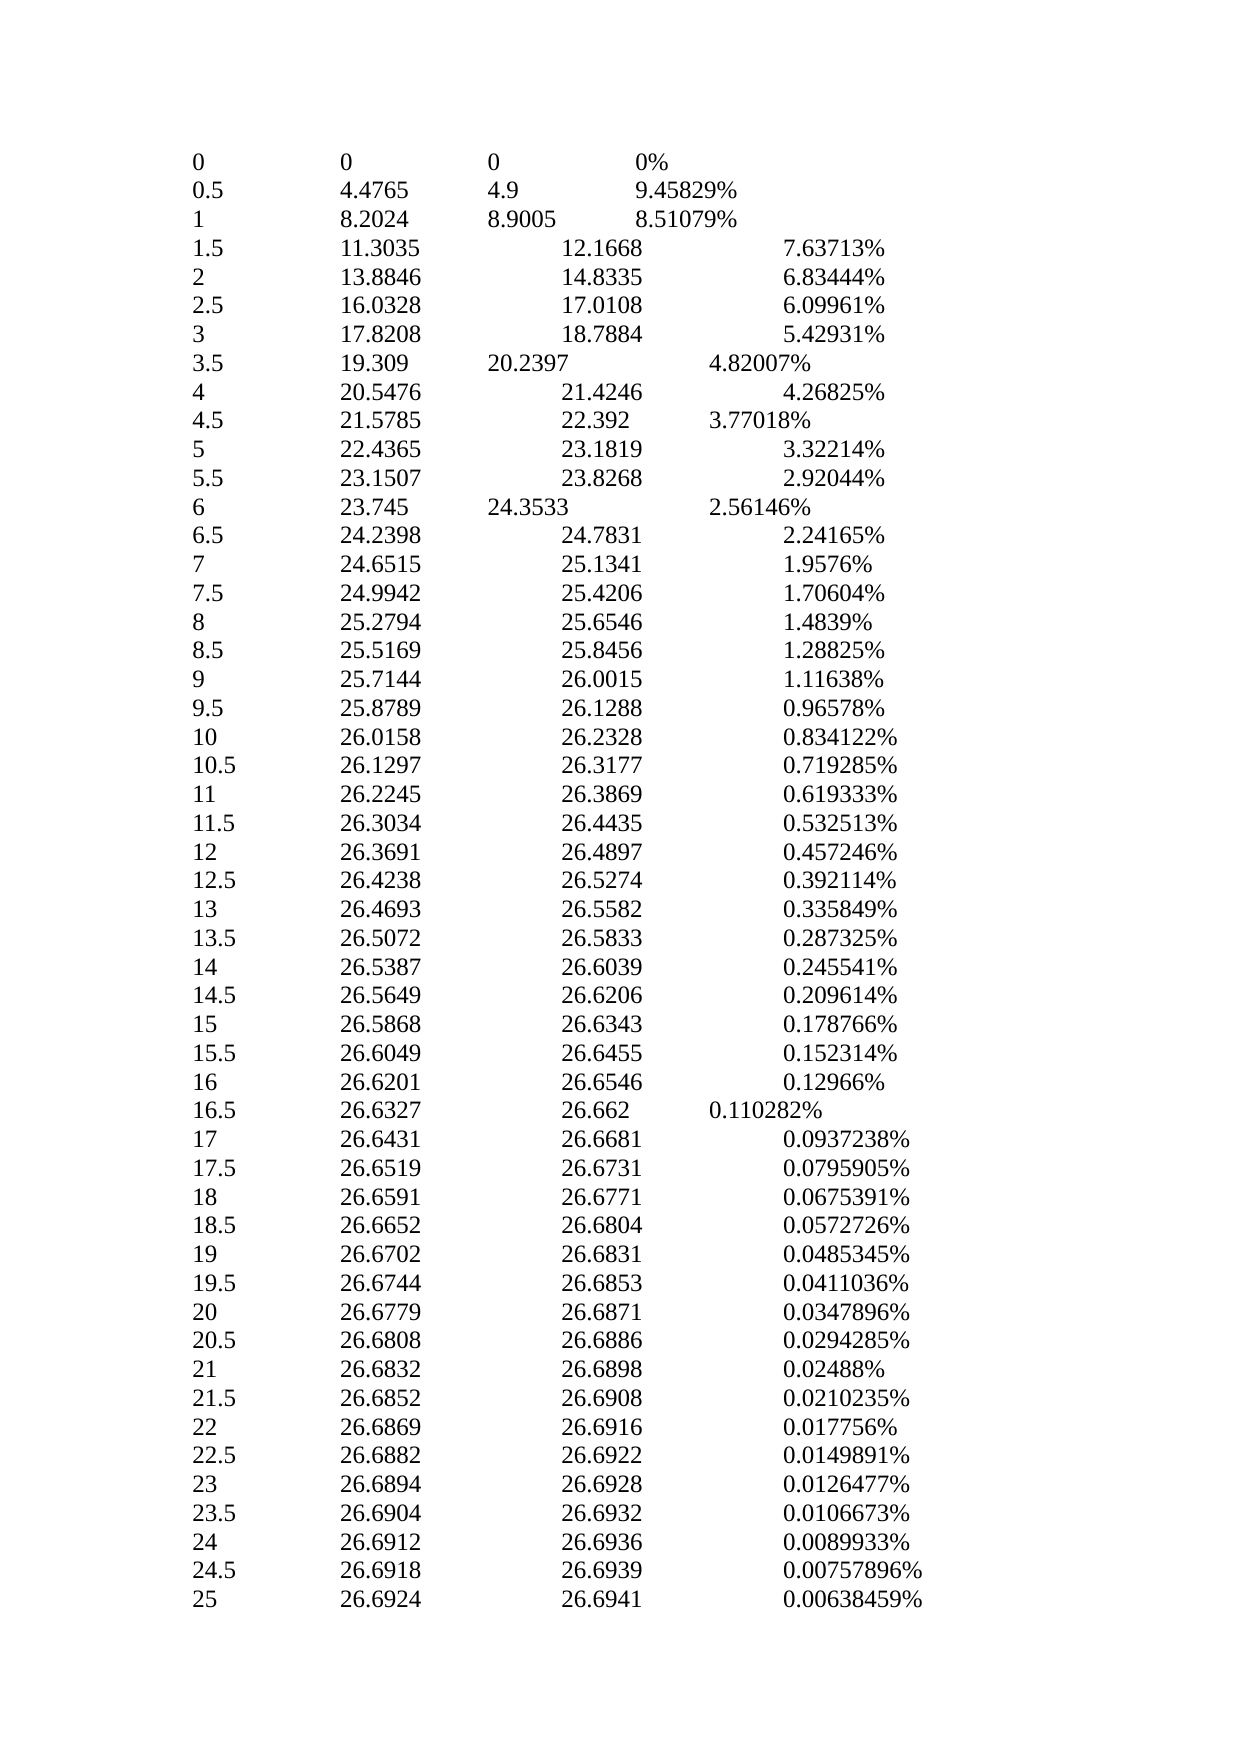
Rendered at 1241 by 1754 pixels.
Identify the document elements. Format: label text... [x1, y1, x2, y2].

text 21 26.6832 26.6898 0.02488% [118, 1354, 1122, 1383]
text 8 25.2794 25.6546 1.4839% [118, 607, 1122, 636]
text 0.5 4.4765 4.9 9.45829% [118, 176, 1122, 204]
text 18 26.6591 26.6771 0.0675391% [118, 1182, 1122, 1211]
text 6.5 24.2398 24.7831 2.24165% [118, 521, 1122, 549]
text 12 26.3691 26.4897 0.457246% [118, 837, 1122, 866]
text 24.5 26.6918 26.6939 0.00757896% [118, 1556, 1122, 1584]
text 16.5 26.6327 26.662 0.110282% [118, 1096, 1122, 1124]
text 8.5 25.5169 25.8456 1.28825% [118, 636, 1122, 664]
text 3.5 19.309 20.2397 4.82007% [118, 348, 1122, 377]
text 9.5 25.8789 26.1288 0.96578% [118, 693, 1122, 722]
text 15 26.5868 26.6343 0.178766% [118, 1009, 1122, 1038]
text 17 26.6431 26.6681 0.0937238% [118, 1124, 1122, 1153]
text 7 24.6515 25.1341 1.9576% [118, 549, 1122, 578]
text 14 26.5387 26.6039 0.245541% [118, 952, 1122, 981]
text 12.5 26.4238 26.5274 0.392114% [118, 866, 1122, 894]
text 9 25.7144 26.0015 1.11638% [118, 664, 1122, 693]
text 11.5 26.3034 26.4435 0.532513% [118, 808, 1122, 837]
text 4.5 21.5785 22.392 3.77018% [118, 406, 1122, 434]
text 1 8.2024 8.9005 8.51079% [118, 204, 1122, 233]
text 20.5 26.6808 26.6886 0.0294285% [118, 1326, 1122, 1354]
text 23 26.6894 26.6928 0.0126477% [118, 1469, 1122, 1498]
text 10.5 26.1297 26.3177 0.719285% [118, 751, 1122, 779]
text 5 22.4365 23.1819 3.32214% [118, 434, 1122, 463]
text 0 0 0 0% [118, 147, 1122, 176]
text 15.5 26.6049 26.6455 0.152314% [118, 1038, 1122, 1067]
text 11 26.2245 26.3869 0.619333% [118, 779, 1122, 808]
text 17.5 26.6519 26.6731 0.0795905% [118, 1153, 1122, 1182]
text 21.5 26.6852 26.6908 0.0210235% [118, 1383, 1122, 1412]
text 3 17.8208 18.7884 5.42931% [118, 319, 1122, 348]
text 22.5 26.6882 26.6922 0.0149891% [118, 1441, 1122, 1469]
text 18.5 26.6652 26.6804 0.0572726% [118, 1211, 1122, 1239]
text 16 26.6201 26.6546 0.12966% [118, 1067, 1122, 1096]
text 13 26.4693 26.5582 0.335849% [118, 894, 1122, 923]
text 2 13.8846 14.8335 6.83444% [118, 262, 1122, 291]
text 20 26.6779 26.6871 0.0347896% [118, 1297, 1122, 1326]
text 22 26.6869 26.6916 0.017756% [118, 1412, 1122, 1441]
text 7.5 24.9942 25.4206 1.70604% [118, 578, 1122, 607]
text 6 23.745 24.3533 2.56146% [118, 492, 1122, 521]
text 24 26.6912 26.6936 0.0089933% [118, 1527, 1122, 1556]
text 19 26.6702 26.6831 0.0485345% [118, 1239, 1122, 1268]
text 2.5 16.0328 17.0108 6.09961% [118, 291, 1122, 319]
text 1.5 11.3035 12.1668 7.63713% [118, 233, 1122, 262]
text 23.5 26.6904 26.6932 0.0106673% [118, 1498, 1122, 1527]
text 19.5 26.6744 26.6853 0.0411036% [118, 1268, 1122, 1297]
text 10 26.0158 26.2328 0.834122% [118, 722, 1122, 751]
text 4 20.5476 21.4246 4.26825% [118, 377, 1122, 406]
text 14.5 26.5649 26.6206 0.209614% [118, 981, 1122, 1009]
text 5.5 23.1507 23.8268 2.92044% [118, 463, 1122, 492]
text 13.5 26.5072 26.5833 0.287325% [118, 923, 1122, 952]
text 25 26.6924 26.6941 0.00638459% [118, 1584, 1122, 1613]
